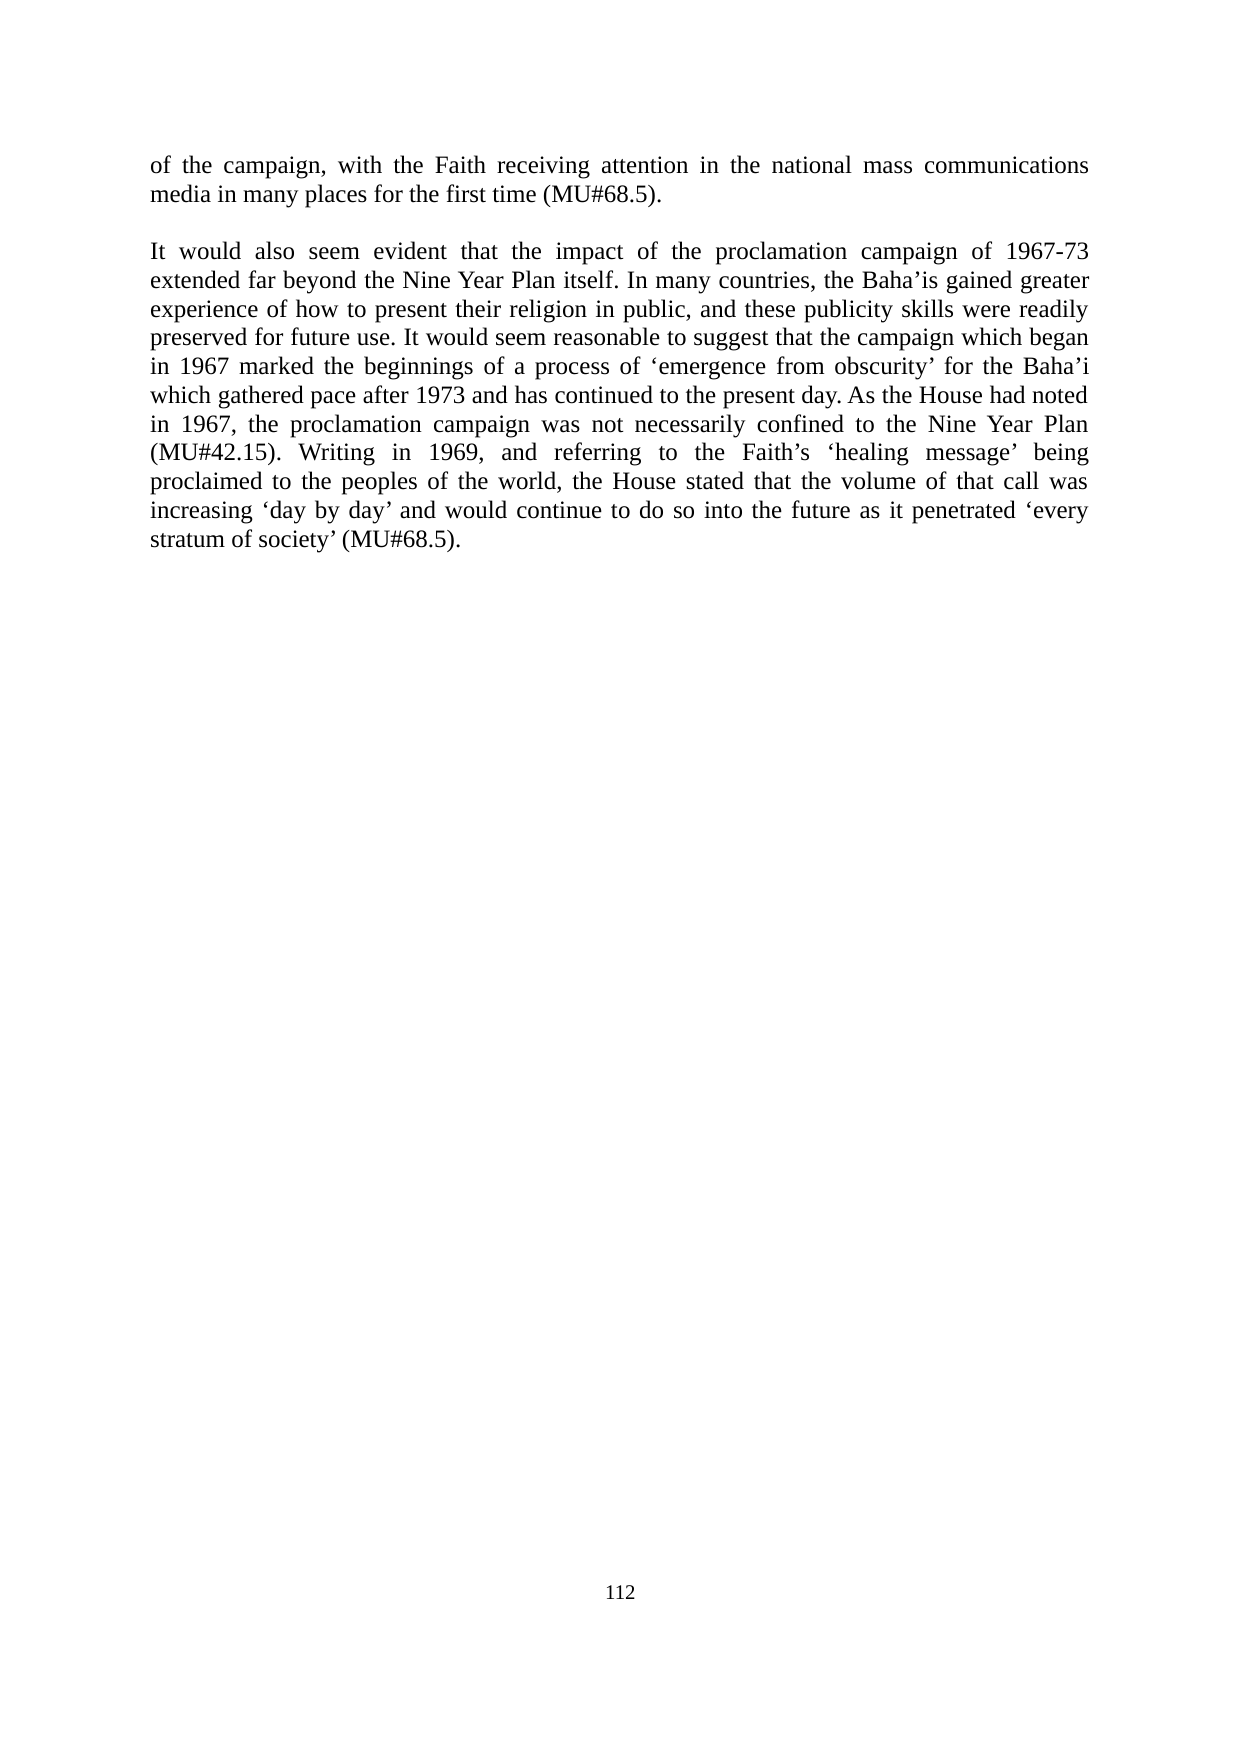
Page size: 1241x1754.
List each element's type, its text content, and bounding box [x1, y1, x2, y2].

text of the campaign, with the Faith receiving attention in the national mass communications media in many places for the first time (MU#68.5). [150, 150, 1090, 207]
text It would also seem evident that the impact of the proclamation campaign of 1967-73 extended far beyond the Nine Year Plan itself. In many countries, the Baha’is gained greater experience of how to present their religion in public, and these publicity skills were readily preserved for future use. It would seem reasonable to suggest that the campaign which began in 1967 marked the beginnings of a process of ‘emergence from obscurity’ for the Baha’i which gathered pace after 1973 and has continued to the present day. As the House had noted in 1967, the proclamation campaign was not necessarily confined to the Nine Year Plan (MU#42.15). Writing in 1969, and referring to the Faith’s ‘healing message’ being proclaimed to the peoples of the world, the House stated that the volume of that call was increasing ‘day by day’ and would continue to do so into the future as it penetrated ‘every stratum of society’ (MU#68.5). [150, 236, 1090, 552]
